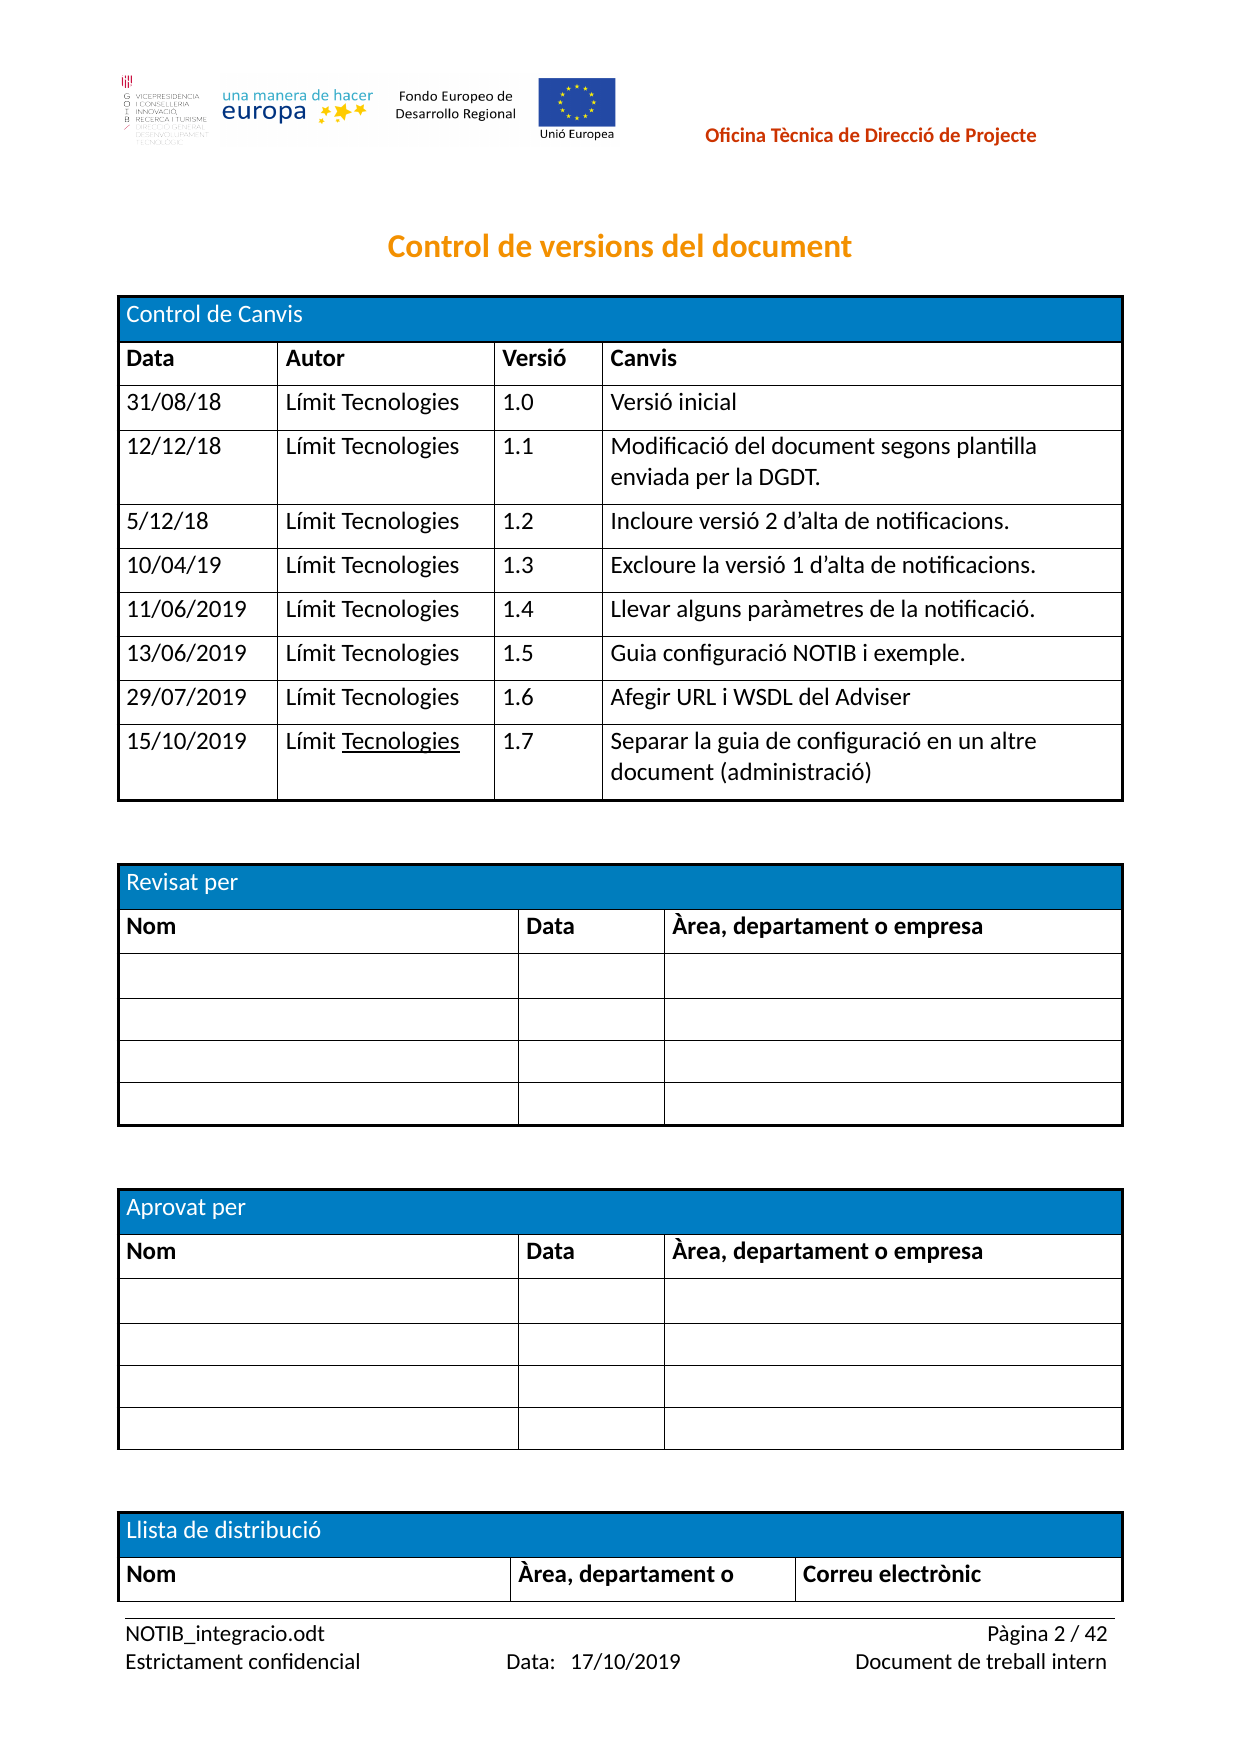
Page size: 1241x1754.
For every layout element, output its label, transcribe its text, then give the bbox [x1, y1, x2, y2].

table_cell 1.2 [495, 505, 602, 548]
table_cell [120, 1041, 518, 1082]
table_cell Nom [120, 910, 518, 953]
table_cell [120, 954, 518, 997]
table_header Aprovat per [120, 1191, 1121, 1234]
table_cell [120, 1083, 518, 1124]
table_cell 29/07/2019 [120, 681, 277, 724]
table_cell [519, 954, 664, 997]
table_cell [665, 954, 1121, 997]
table_cell 1.1 [495, 431, 602, 504]
table_cell Separar la guia de configuració en un altre document (administració) [603, 725, 1121, 799]
table_cell 15/10/2019 [120, 725, 277, 799]
table_cell [519, 1408, 664, 1449]
table_cell 1.3 [495, 549, 602, 592]
table_cell [120, 1366, 518, 1407]
table_cell 12/12/18 [120, 431, 277, 504]
table_cell Guia configuració NOTIB i exemple. [603, 637, 1121, 680]
table_cell [665, 1324, 1121, 1364]
table_cell 1.5 [495, 637, 602, 680]
table_cell 1.0 [495, 386, 602, 429]
table_cell Àrea, departament o [511, 1558, 795, 1601]
table_cell Afegir URL i WSDL del Adviser [603, 681, 1121, 724]
table_cell [120, 1279, 518, 1322]
table_cell Data [519, 1235, 664, 1278]
table_header Control de Canvis [120, 298, 1121, 341]
table_cell Límit Tecnologies [278, 505, 494, 548]
table_cell [519, 1279, 664, 1322]
table_cell Data [120, 343, 277, 385]
table_cell 1.7 [495, 725, 602, 799]
table_cell [519, 999, 664, 1039]
table_cell [665, 1366, 1121, 1407]
table_cell Límit Tecnologies [278, 431, 494, 504]
table_cell Data [519, 910, 664, 953]
table_cell Correu electrònic [796, 1558, 1121, 1601]
table_cell 31/08/18 [120, 386, 277, 429]
table_cell [665, 999, 1121, 1039]
table_cell [120, 1408, 518, 1449]
table_cell Límit Tecnologies [278, 386, 494, 429]
table_cell 10/04/19 [120, 549, 277, 592]
table_cell Àrea, departament o empresa [665, 910, 1121, 953]
table_cell 1.6 [495, 681, 602, 724]
table_cell 1.4 [495, 593, 602, 636]
table_cell [120, 1324, 518, 1364]
table_cell Límit Tecnologies [278, 725, 494, 799]
table_cell 11/06/2019 [120, 593, 277, 636]
table_cell [519, 1366, 664, 1407]
table_cell Llevar alguns paràmetres de la notificació. [603, 593, 1121, 636]
table_cell 13/06/2019 [120, 637, 277, 680]
table_cell Autor [278, 343, 494, 385]
table_cell Límit Tecnologies [278, 637, 494, 680]
table_cell Canvis [603, 343, 1121, 385]
table_cell Versió [495, 343, 602, 385]
table_cell [665, 1408, 1121, 1449]
table_cell [519, 1083, 664, 1124]
table_cell Límit Tecnologies [278, 549, 494, 592]
table_cell Àrea, departament o empresa [665, 1235, 1121, 1278]
table_header Revisat per [120, 866, 1121, 909]
subtitle Control de versions del document [118, 225, 1122, 266]
table_cell [665, 1083, 1121, 1124]
table_cell Incloure versió 2 d’alta de notificacions. [603, 505, 1121, 548]
table_cell Excloure la versió 1 d’alta de notificacions. [603, 549, 1121, 592]
table_header Llista de distribució [120, 1514, 1121, 1557]
table_cell [519, 1041, 664, 1082]
picture [118, 73, 213, 147]
table_cell Nom [120, 1235, 518, 1278]
table_cell [665, 1279, 1121, 1322]
table_cell 5/12/18 [120, 505, 277, 548]
table_cell Versió inicial [603, 386, 1121, 429]
table_cell Modificació del document segons plantilla enviada per la DGDT. [603, 431, 1121, 504]
table_cell Nom [120, 1558, 510, 1601]
table_cell [665, 1041, 1121, 1082]
table_cell [519, 1324, 664, 1364]
table_cell [120, 999, 518, 1039]
table_cell Límit Tecnologies [278, 681, 494, 724]
table_cell Límit Tecnologies [278, 593, 494, 636]
picture [219, 73, 621, 147]
